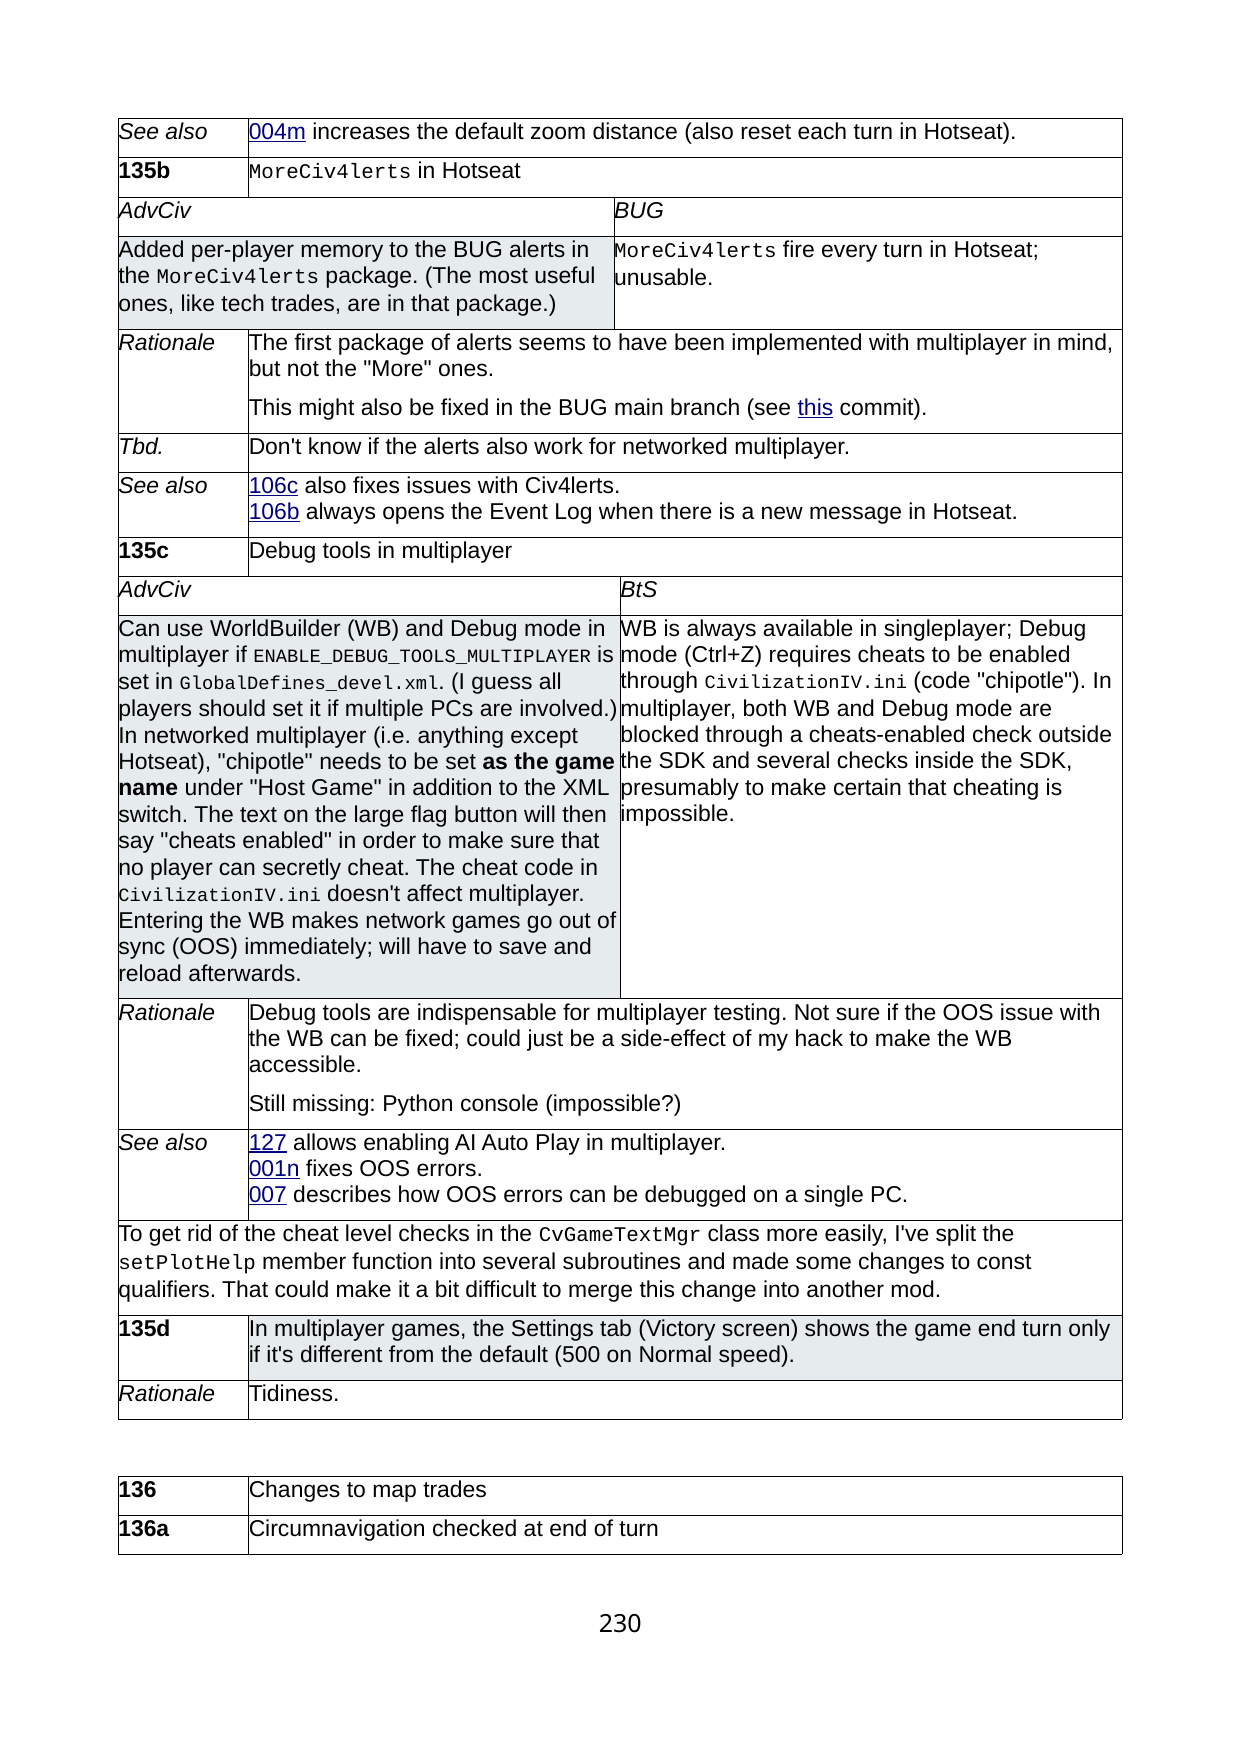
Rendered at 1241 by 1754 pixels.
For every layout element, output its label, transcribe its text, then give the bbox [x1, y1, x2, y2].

table_header 136 [119, 1477, 248, 1515]
table_cell To get rid of the cheat level checks in the CvGameTextMgr class more easily, I've split the setPlotHelp member function into several subroutines and made some changes to const qualifiers. That could make it a bit difficult to merge this change into another mod. [119, 1221, 1122, 1314]
table_cell Tidiness. [249, 1381, 1122, 1418]
table_cell AdvCiv [119, 577, 620, 615]
table_cell 135c [119, 538, 248, 576]
table_cell Tbd. [119, 434, 248, 472]
table_header Changes to map trades [249, 1477, 1122, 1515]
table_cell See also [119, 1130, 248, 1220]
table_cell MoreCiv4lerts in Hotseat [249, 158, 1122, 197]
table_cell 127 allows enabling AI Auto Play in multiplayer. 001n fixes OOS errors. 007 describes how OOS errors can be debugged on a single PC. [249, 1130, 1122, 1220]
table_cell Rationale [119, 330, 248, 433]
table_cell Can use WorldBuilder (WB) and Debug mode in multiplayer if ENABLE_DEBUG_TOOLS_MULTIPLAYER is set in GlobalDefines_devel.xml. (I guess all players should set it if multiple PCs are involved.) In networked multiplayer (i.e. anything except Hotseat), "chipotle" needs to be set as the game name under "Host Game" in addition to the XML switch. The text on the large flag button will then say "cheats enabled" in order to make sure that no player can secretly cheat. The cheat code in CivilizationIV.ini doesn't affect multiplayer. Entering the WB makes network games go out of sync (OOS) immediately; will have to save and reload afterwards. [119, 616, 620, 998]
table_cell 135b [119, 158, 248, 197]
table_cell Rationale [119, 1381, 248, 1418]
table_cell See also [119, 473, 248, 537]
table_cell Added per-player memory to the BUG alerts in the MoreCiv4lerts package. (The most useful ones, like tech trades, are in that package.) [119, 237, 614, 329]
table_cell Rationale [119, 999, 248, 1129]
table_cell Circumnavigation checked at end of turn [249, 1516, 1122, 1554]
table_cell 004m increases the default zoom distance (also reset each turn in Hotseat). [249, 119, 1122, 157]
table_cell 135d [119, 1316, 248, 1380]
table_cell BtS [621, 577, 1122, 615]
table_cell Debug tools are indispensable for multiplayer testing. Not sure if the OOS issue with the WB can be fixed; could just be a side-effect of my hack to make the WB accessible. Still missing: Python console (impossible?) [249, 999, 1122, 1129]
table_cell Debug tools in multiplayer [249, 538, 1122, 576]
table_cell The first package of alerts seems to have been implemented with multiplayer in mind, but not the "More" ones. This might also be fixed in the BUG main branch (see this commit). [249, 330, 1122, 433]
table_cell In multiplayer games, the Settings tab (Victory screen) shows the game end turn only if it's different from the default (500 on Normal speed). [249, 1316, 1122, 1380]
table_cell MoreCiv4lerts fire every turn in Hotseat; unusable. [615, 237, 1122, 329]
table_cell See also [119, 119, 248, 157]
table_cell 136a [119, 1516, 248, 1554]
table_cell WB is always available in singleplayer; Debug mode (Ctrl+Z) requires cheats to be enabled through CivilizationIV.ini (code "chipotle"). In multiplayer, both WB and Debug mode are blocked through a cheats-enabled check outside the SDK and several checks inside the SDK, presumably to make certain that cheating is impossible. [621, 616, 1122, 998]
table_cell BUG [615, 198, 1122, 236]
table_cell AdvCiv [119, 198, 614, 236]
table_cell 106c also fixes issues with Civ4lerts. 106b always opens the Event Log when there is a new message in Hotseat. [249, 473, 1122, 537]
table_cell Don't know if the alerts also work for networked multiplayer. [249, 434, 1122, 472]
